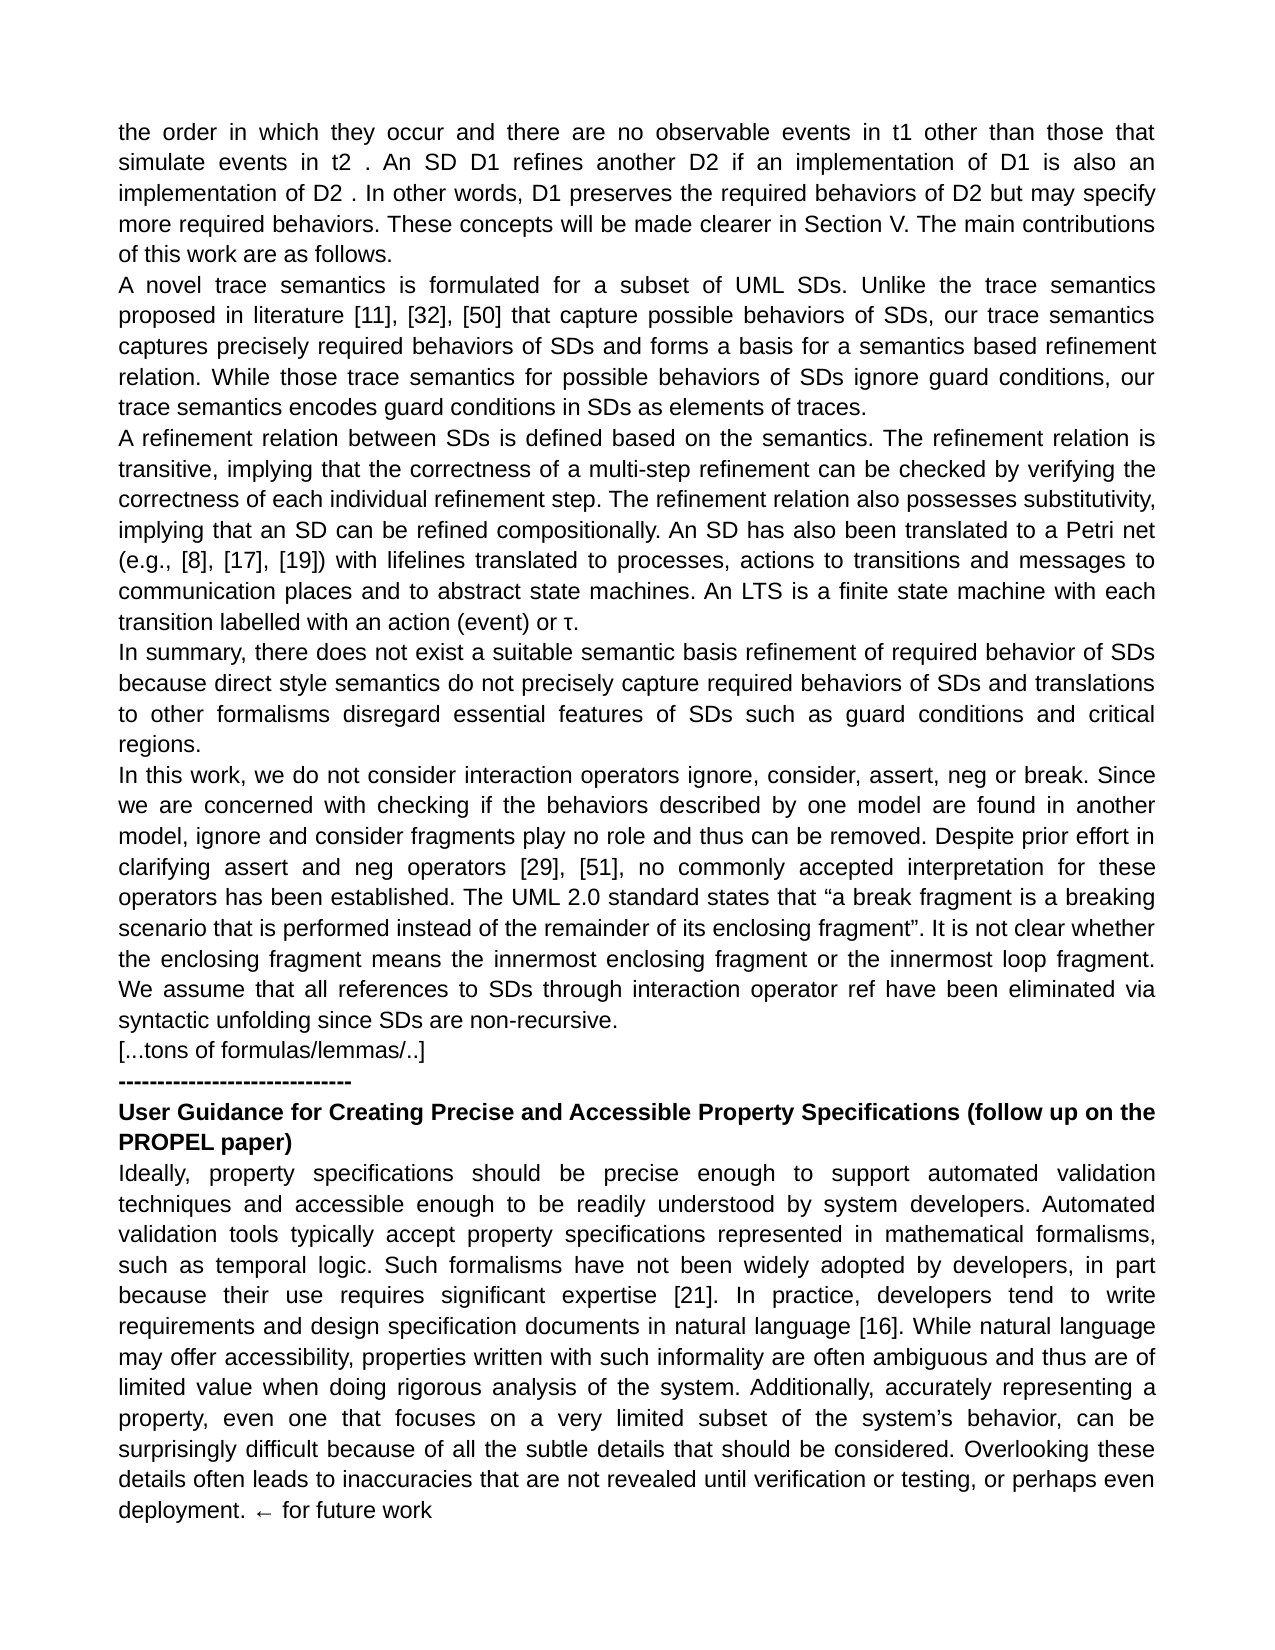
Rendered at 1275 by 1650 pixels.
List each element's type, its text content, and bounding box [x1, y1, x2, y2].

text the order in which they occur and there are no observable events in t1 other than those that simulate events in t2 . An SD D1 refines another D2 if an implementation of D1 is also an implementation of D2 . In other words, D1 preserves the required behaviors of D2 but may specify more required behaviors. These concepts will be made clearer in Section V. The main contributions of this work are as follows. [118, 118, 1157, 267]
text User Guidance for Creating Precise and Accessible Property Specifications (follow up on the PROPEL paper) [118, 1098, 1157, 1156]
text A novel trace semantics is formulated for a subset of UML SDs. Unlike the trace semantics proposed in literature [11], [32], [50] that capture possible behaviors of SDs, our trace semantics captures precisely required behaviors of SDs and forms a basis for a semantics based refinement relation. While those trace semantics for possible behaviors of SDs ignore guard conditions, our trace semantics encodes guard conditions in SDs as elements of traces. [118, 271, 1157, 421]
text A refinement relation between SDs is defined based on the semantics. The refinement relation is transitive, implying that the correctness of a multi-step refinement can be checked by verifying the correctness of each individual refinement step. The refinement relation also possesses substitutivity, implying that an SD can be refined compositionally. An SD has also been translated to a Petri net (e.g., [8], [17], [19]) with lifelines translated to processes, actions to transitions and messages to communication places and to abstract state machines. An LTS is a finite state machine with each transition labelled with an action (event) or τ. [118, 424, 1157, 635]
text In summary, there does not exist a suitable semantic basis refinement of required behavior of SDs because direct style semantics do not precisely capture required behaviors of SDs and translations to other formalisms disregard essential features of SDs such as guard conditions and critical regions. [118, 639, 1157, 757]
text ------------------------------ [118, 1067, 1157, 1094]
text Ideally, property specifications should be precise enough to support automated validation techniques and accessible enough to be readily understood by system developers. Automated validation tools typically accept property specifications represented in mathematical formalisms, such as temporal logic. Such formalisms have not been widely adopted by developers, in part because their use requires significant expertise [21]. In practice, developers tend to write requirements and design specification documents in natural language [16]. While natural language may offer accessibility, properties written with such informality are often ambiguous and thus are of limited value when doing rigorous analysis of the system. Additionally, accurately representing a property, even one that focuses on a very limited subset of the system’s behavior, can be surprisingly difficult because of all the subtle details that should be considered. Overlooking these details often leads to inaccuracies that are not revealed until verification or testing, or perhaps even deployment. ← for future work [118, 1159, 1157, 1523]
text In this work, we do not consider interaction operators ignore, consider, assert, neg or break. Since we are concerned with checking if the behaviors described by one model are found in another model, ignore and consider fragments play no role and thus can be removed. Despite prior effort in clarifying assert and neg operators [29], [51], no commonly accepted interpretation for these operators has been established. The UML 2.0 standard states that “a break fragment is a breaking scenario that is performed instead of the remainder of its enclosing fragment”. It is not clear whether the enclosing fragment means the innermost enclosing fragment or the innermost loop fragment. We assume that all references to SDs through interaction operator ref have been eliminated via syntactic unfolding since SDs are non-recursive. [118, 761, 1157, 1033]
text [...tons of formulas/lemmas/..] [118, 1037, 1157, 1064]
